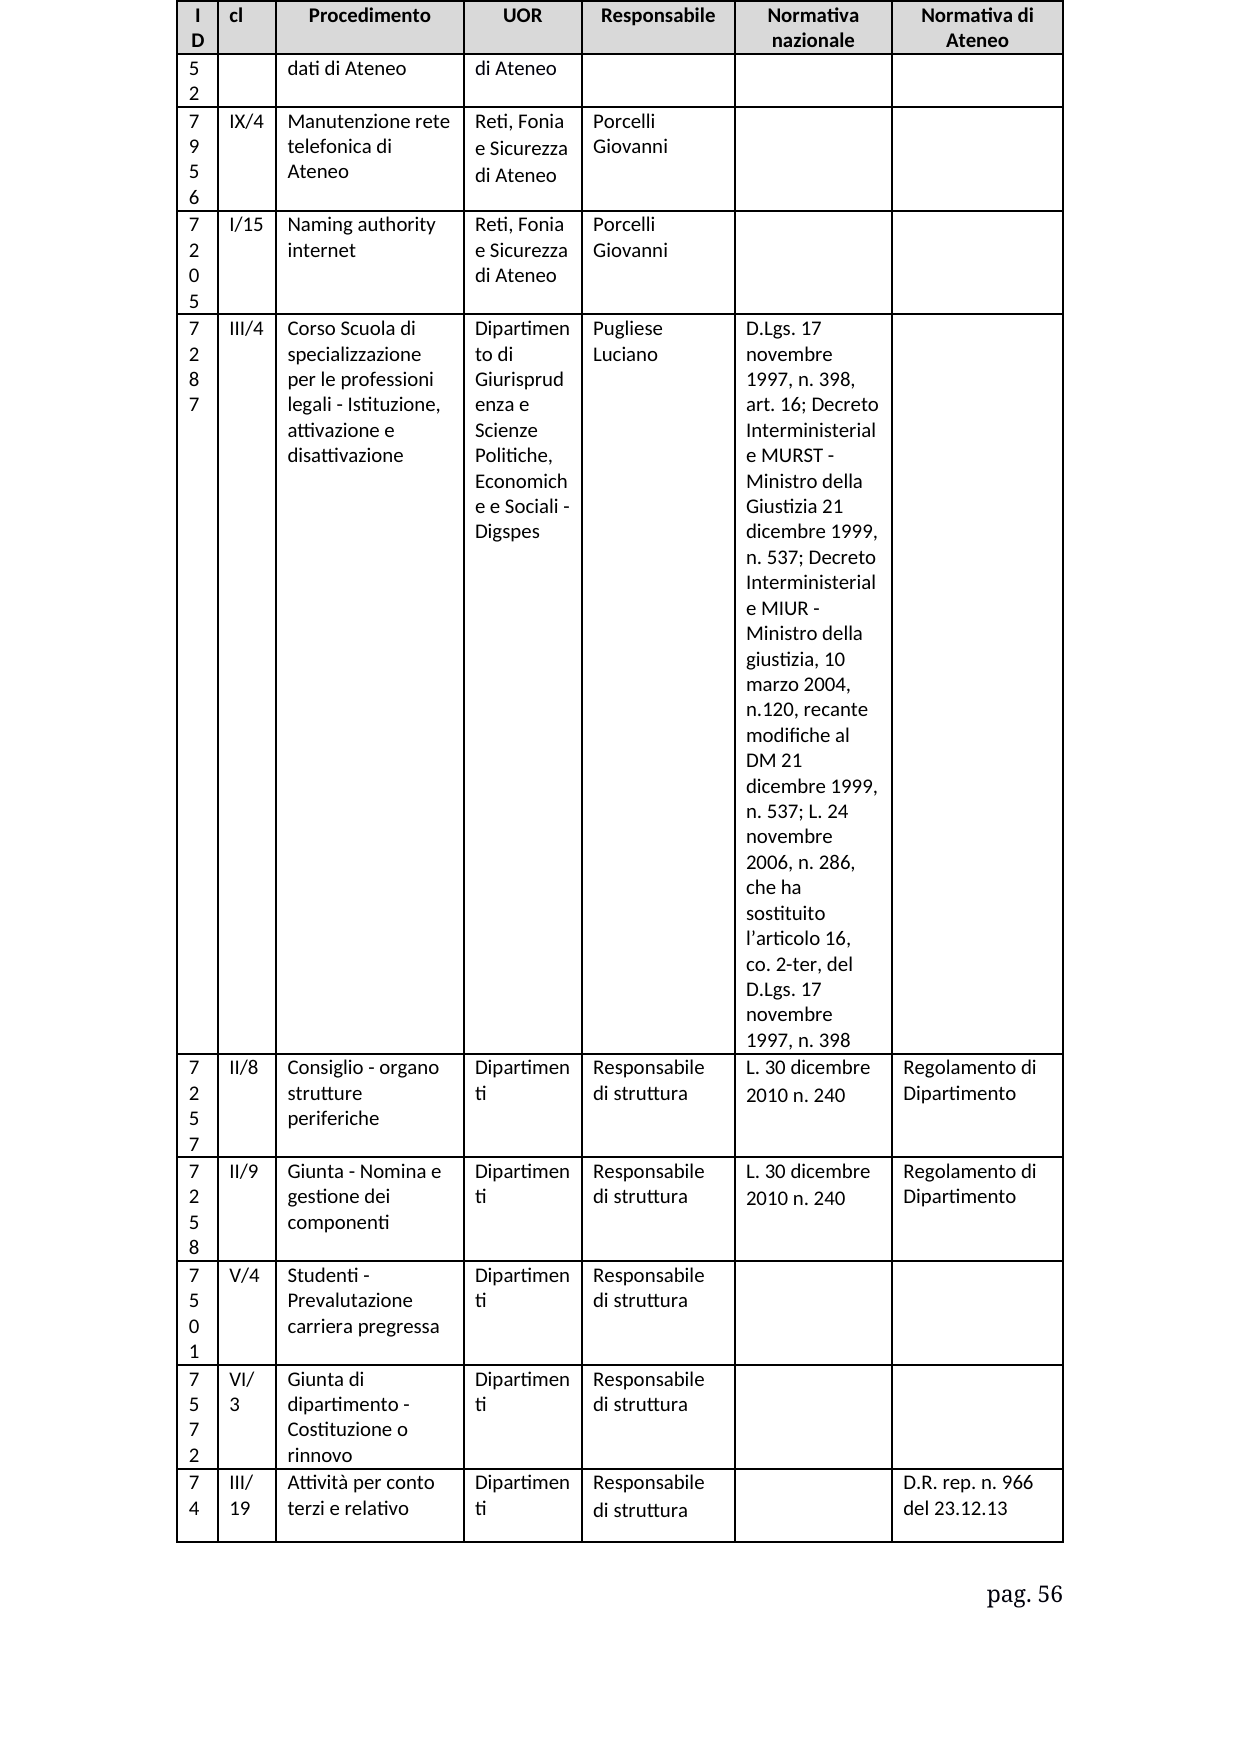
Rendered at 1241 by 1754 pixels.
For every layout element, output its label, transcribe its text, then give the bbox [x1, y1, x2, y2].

table_cell 7205 [178, 212, 217, 313]
table_header ID [178, 2, 217, 53]
table_cell III/4 [219, 315, 275, 1052]
table_cell [893, 212, 1062, 313]
table_cell dati di Ateneo [277, 55, 463, 106]
table_cell Giunta - Nomina e gestione dei componenti [277, 1158, 463, 1260]
table_cell [736, 1262, 891, 1364]
table_cell Giunta di dipartimento - Costituzione o rinnovo [277, 1366, 463, 1467]
table_cell L. 30 dicembre 2010 n. 240 [736, 1158, 891, 1260]
table_cell Dipartimenti [465, 1158, 581, 1260]
table_cell [893, 1366, 1062, 1467]
table_cell Dipartimenti [465, 1470, 581, 1541]
table_cell [583, 55, 734, 106]
table_cell L. 30 dicembre 2010 n. 240 [736, 1055, 891, 1156]
table_cell I/15 [219, 212, 275, 313]
table_cell Responsabile di struttura [583, 1262, 734, 1364]
table_cell Pugliese Luciano [583, 315, 734, 1052]
table_cell [893, 55, 1062, 106]
table_cell Dipartimenti [465, 1366, 581, 1467]
table_header Procedimento [277, 2, 463, 53]
table_header UOR [465, 2, 581, 53]
table_cell di Ateneo [465, 55, 581, 106]
table_cell [893, 1262, 1062, 1364]
table_cell 7572 [178, 1366, 217, 1467]
table_cell Responsabile di struttura [583, 1158, 734, 1260]
table_header cl [219, 2, 275, 53]
table_cell Studenti - Prevalutazione carriera pregressa [277, 1262, 463, 1364]
table_cell 7258 [178, 1158, 217, 1260]
table_cell [736, 212, 891, 313]
table_header Normativa di Ateneo [893, 2, 1062, 53]
table_cell Reti, Fonia e Sicurezza di Ateneo [465, 212, 581, 313]
table_cell 7257 [178, 1055, 217, 1156]
table_cell 7956 [178, 108, 217, 209]
table_cell Reti, Fonia e Sicurezza di Ateneo [465, 108, 581, 209]
table_cell Porcelli Giovanni [583, 212, 734, 313]
table_cell IX/4 [219, 108, 275, 209]
table_cell Responsabile di struttura [583, 1366, 734, 1467]
table_cell 7501 [178, 1262, 217, 1364]
table_cell Dipartimento di Giurisprudenza e Scienze Politiche, Economiche e Sociali - Digspes [465, 315, 581, 1052]
table_cell [736, 55, 891, 106]
table_header Responsabile [583, 2, 734, 53]
table_cell 52 [178, 55, 217, 106]
table_cell VI/3 [219, 1366, 275, 1467]
table_cell [893, 108, 1062, 209]
table_cell 74 [178, 1470, 217, 1541]
table_cell Corso Scuola di specializzazione per le professioni legali - Istituzione, attivazione e disattivazione [277, 315, 463, 1052]
table_cell Naming authority internet [277, 212, 463, 313]
table_cell Regolamento di Dipartimento [893, 1158, 1062, 1260]
table_cell Manutenzione rete telefonica di Ateneo [277, 108, 463, 209]
table_cell Porcelli Giovanni [583, 108, 734, 209]
table_cell Dipartimenti [465, 1262, 581, 1364]
table_cell Attività per conto terzi e relativo [277, 1470, 463, 1541]
table_cell V/4 [219, 1262, 275, 1364]
table_cell Responsabile di struttura [583, 1470, 734, 1541]
table_cell III/19 [219, 1470, 275, 1541]
table_header Normativa nazionale [736, 2, 891, 53]
table_cell D.Lgs. 17 novembre 1997, n. 398, art. 16; Decreto Interministeriale MURST - Ministro della Giustizia 21 dicembre 1999, n. 537; Decreto Interministeriale MIUR - Ministro della giustizia, 10 marzo 2004, n.120, recante modifiche al DM 21 dicembre 1999, n. 537; L. 24 novembre 2006, n. 286, che ha sostituito l’articolo 16, co. 2-ter, del D.Lgs. 17 novembre 1997, n. 398 [736, 315, 891, 1052]
table_cell [736, 108, 891, 209]
table_cell D.R. rep. n. 966 del 23.12.13 [893, 1470, 1062, 1541]
table_cell Regolamento di Dipartimento [893, 1055, 1062, 1156]
table_cell [736, 1470, 891, 1541]
table_cell [219, 55, 275, 106]
table_cell Consiglio - organo strutture periferiche [277, 1055, 463, 1156]
table_cell [893, 315, 1062, 1052]
table_cell II/8 [219, 1055, 275, 1156]
table_cell [736, 1366, 891, 1467]
table_cell Responsabile di struttura [583, 1055, 734, 1156]
table_cell 7287 [178, 315, 217, 1052]
table_cell Dipartimenti [465, 1055, 581, 1156]
table_cell II/9 [219, 1158, 275, 1260]
